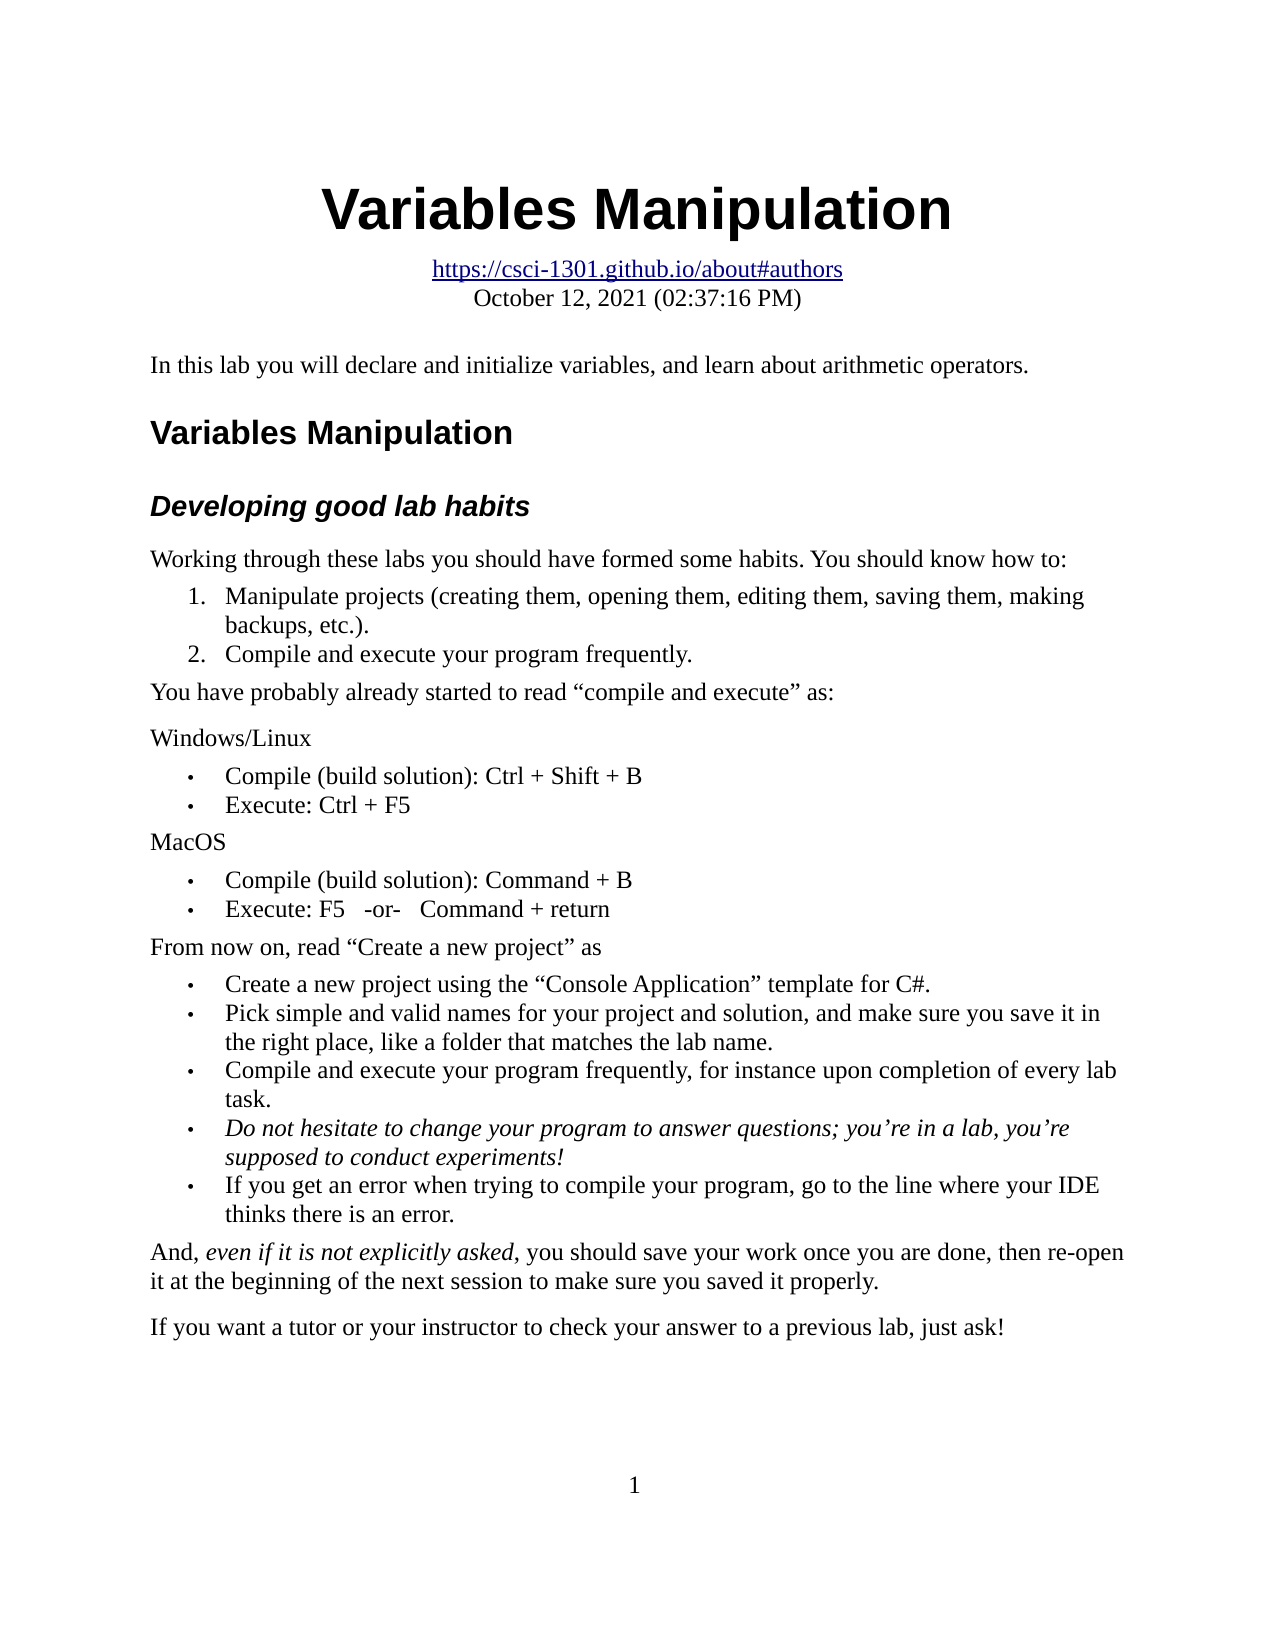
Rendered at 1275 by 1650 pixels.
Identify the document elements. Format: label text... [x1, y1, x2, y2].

list Manipulate projects (creating them, opening them, editing them, saving them, making backups, etc.). [187, 581, 1125, 639]
list Compile and execute your program frequently. [187, 639, 1125, 668]
title Variables Manipulation [150, 175, 1125, 242]
list Execute: Ctrl + F5 [187, 790, 1125, 818]
text In this lab you will declare and initialize variables, and learn about arithmetic operators. [150, 350, 1125, 378]
text From now on, read “Create a new project” as [150, 932, 1125, 960]
text Windows/Linux [150, 723, 1125, 752]
list Pick simple and valid names for your project and solution, and make sure you save it in the right place, like a folder that matches the lab name. [187, 998, 1125, 1056]
text And, even if it is not explicitly asked, you should save your work once you are done, then re-open it at the beginning of the next session to make sure you saved it properly. [150, 1237, 1125, 1294]
text If you want a tutor or your instructor to check your answer to a previous lab, just ask! [150, 1312, 1125, 1341]
list Execute: F5 -or- Command + return [187, 894, 1125, 923]
list Do not hesitate to change your program to answer questions; you’re in a lab, you’re supposed to conduct experiments! [187, 1113, 1125, 1171]
list Compile (build solution): Ctrl + Shift + B [187, 761, 1125, 790]
text MacOS [150, 827, 1125, 856]
text You have probably already started to read “compile and execute” as: [150, 677, 1125, 705]
text https://csci-1301.github.io/about#authors [150, 254, 1125, 283]
text October 12, 2021 (02:37:16 PM) [150, 283, 1125, 312]
subtitle Variables Manipulation [150, 412, 1125, 451]
list Compile (build solution): Command + B [187, 865, 1125, 894]
list If you get an error when trying to compile your program, go to the line where your IDE thinks there is an error. [187, 1171, 1125, 1228]
list Create a new project using the “Console Application” template for C#. [187, 969, 1125, 998]
list Compile and execute your program frequently, for instance upon completion of every lab task. [187, 1056, 1125, 1113]
text Working through these labs you should have formed some habits. You should know how to: [150, 544, 1125, 572]
subtitle Developing good lab habits [150, 489, 1125, 522]
